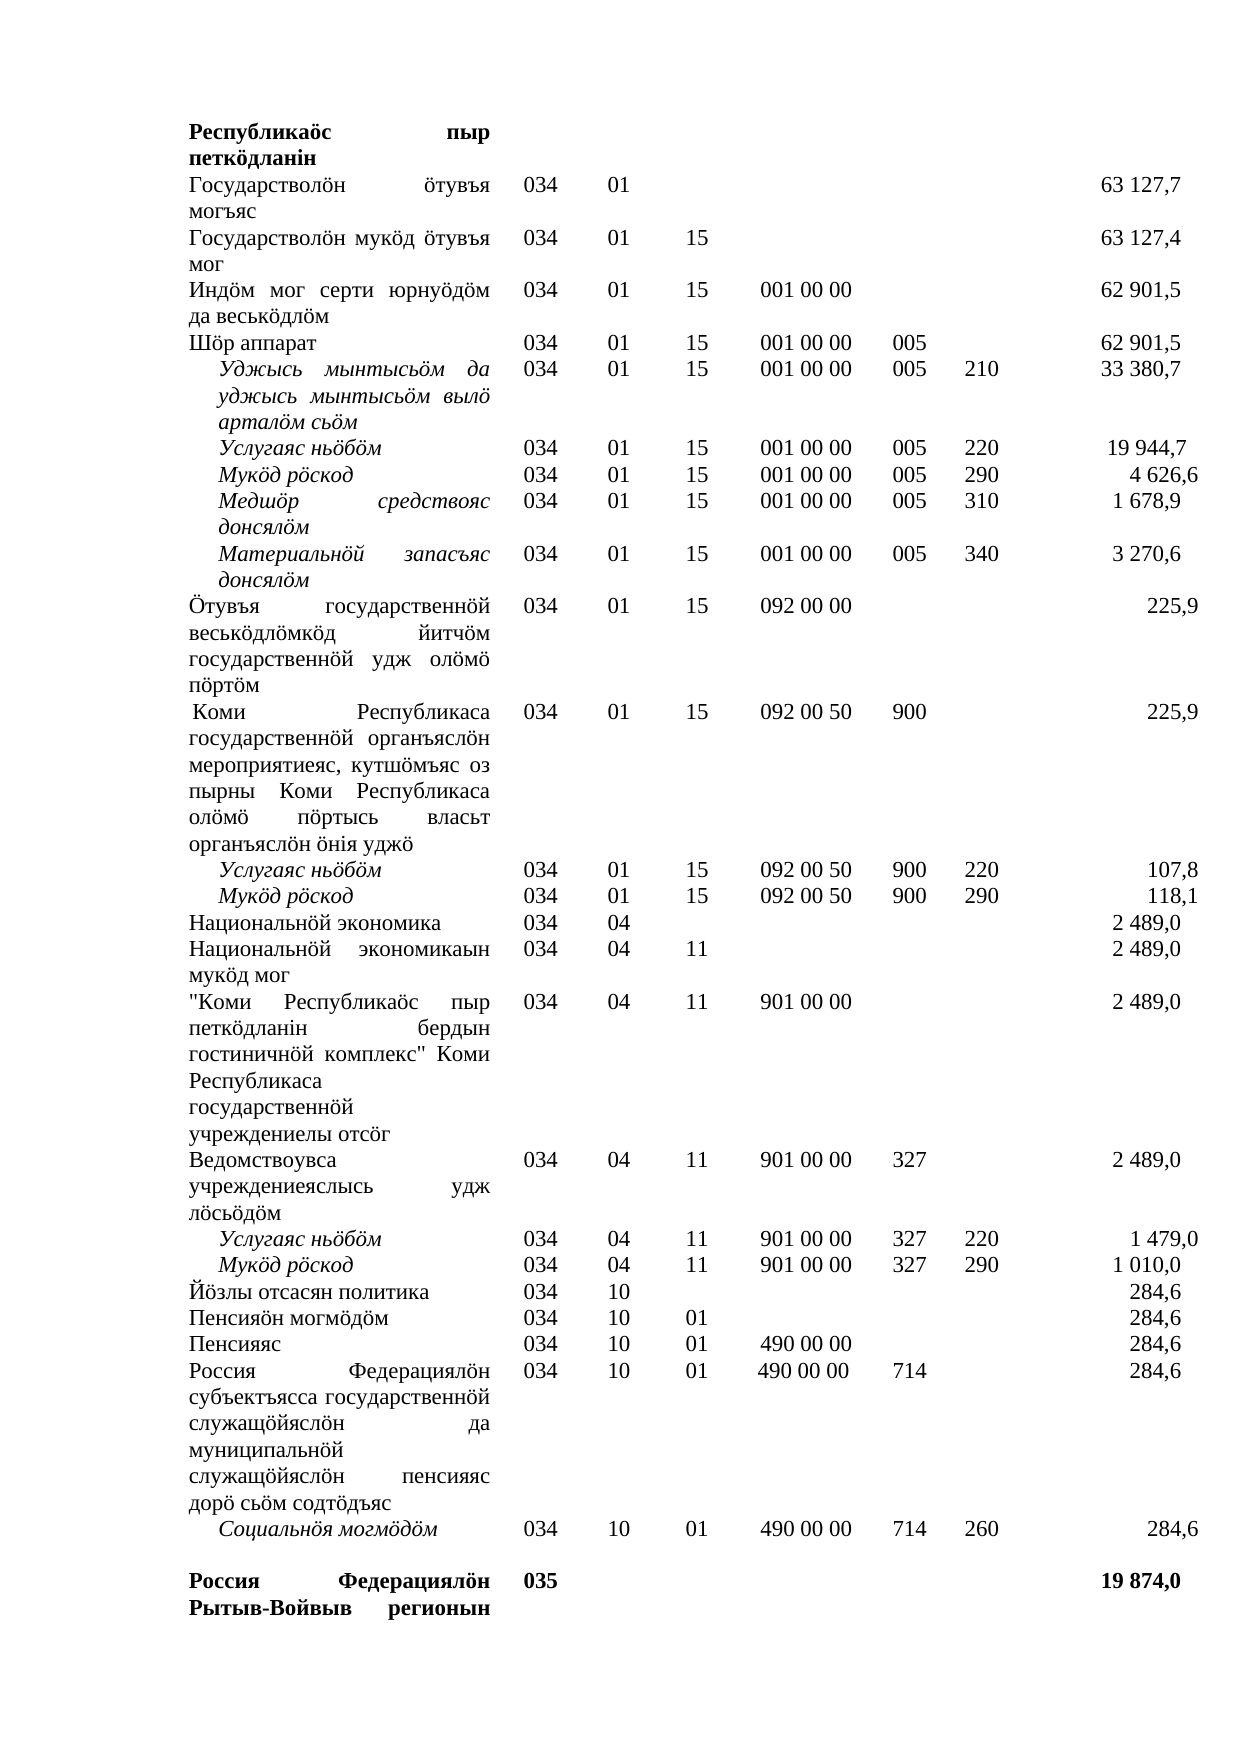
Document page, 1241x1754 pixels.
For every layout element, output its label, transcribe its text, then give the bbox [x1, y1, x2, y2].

table_cell [658, 118, 736, 171]
table_cell [580, 1541, 658, 1568]
table_cell 11 [658, 1146, 736, 1225]
table_cell [658, 1278, 736, 1304]
table_cell Йöзлы отсасян политика [177, 1278, 501, 1304]
table_cell 034 [501, 1357, 579, 1515]
table_cell 19 874,0 [1021, 1568, 1209, 1620]
table_cell 034 [501, 329, 579, 355]
table_cell 005 [876, 434, 942, 461]
table_cell 01 [580, 540, 658, 592]
table_cell 034 [501, 883, 579, 909]
table_cell 034 [501, 540, 579, 592]
table_cell [736, 1304, 876, 1330]
table_cell 340 [943, 540, 1021, 592]
table_cell 034 [501, 856, 579, 882]
table_cell [736, 1541, 876, 1568]
table_cell Материальнöй запасъяс донсялöм [177, 540, 501, 592]
table_cell [876, 988, 942, 1146]
table_cell [1021, 118, 1209, 171]
table_cell 005 [876, 355, 942, 434]
table_cell 04 [580, 988, 658, 1146]
table_cell 901 00 00 [736, 1146, 876, 1225]
table_cell [943, 1330, 1021, 1357]
table_cell 04 [580, 909, 658, 935]
table_cell Национальнöй экономика [177, 909, 501, 935]
table_cell [736, 1278, 876, 1304]
table_cell 63 127,4 [1021, 224, 1209, 276]
table_cell 005 [876, 461, 942, 487]
table_cell 284,6 [1021, 1278, 1209, 1304]
table_cell 1 479,0 [1021, 1225, 1209, 1251]
table_cell 284,6 [1021, 1304, 1209, 1330]
table_cell 2 489,0 [1021, 935, 1209, 988]
table_cell 034 [501, 1304, 579, 1330]
table_cell [943, 909, 1021, 935]
table_cell Индöм мог серти юрнуöдöм да веськöдлöм [177, 276, 501, 329]
table_cell 034 [501, 909, 579, 935]
table_cell [1021, 1541, 1209, 1568]
table_cell 490 00 00 [736, 1330, 876, 1357]
table_cell Национальнöй экономикаын мукöд мог [177, 935, 501, 988]
table_cell [736, 909, 876, 935]
table_cell 01 [580, 434, 658, 461]
table_cell [943, 593, 1021, 698]
table_cell 62 901,5 [1021, 329, 1209, 355]
table_cell [658, 909, 736, 935]
table_cell 2 489,0 [1021, 1146, 1209, 1225]
table_cell 107,8 [1021, 856, 1209, 882]
table_cell [943, 276, 1021, 329]
table_cell Коми Республикаса государственнöй органъяслöн мероприятиеяс, кутшöмъяс оз пырны Коми Республикаса олöмö пöртысь власьт органъяслöн öнія уджö [177, 698, 501, 856]
table_cell Социальнöя могмöдöм [177, 1515, 501, 1541]
table_cell 220 [943, 1225, 1021, 1251]
table_cell 04 [580, 935, 658, 988]
table_cell 327 [876, 1251, 942, 1278]
table_cell [876, 118, 942, 171]
table_cell Мукöд рöскод [177, 883, 501, 909]
table_cell 284,6 [1021, 1515, 1209, 1541]
table_cell Мукöд рöскод [177, 461, 501, 487]
table_cell Уджысь мынтысьöм да уджысь мынтысьöм вылö арталöм сьöм [177, 355, 501, 434]
table_cell 01 [580, 224, 658, 276]
table_cell 034 [501, 224, 579, 276]
table_cell [580, 1568, 658, 1620]
table_cell [943, 698, 1021, 856]
table_cell 034 [501, 461, 579, 487]
table_cell 034 [501, 698, 579, 856]
table_cell [876, 1568, 942, 1620]
table_cell Ведомствоувса учреждениеяслысь удж лöсьöдöм [177, 1146, 501, 1225]
table_cell 034 [501, 1278, 579, 1304]
table_cell 01 [580, 276, 658, 329]
table_cell 11 [658, 935, 736, 988]
table_cell Шöр аппарат [177, 329, 501, 355]
table_cell 10 [580, 1330, 658, 1357]
table_cell [943, 988, 1021, 1146]
table_cell 034 [501, 171, 579, 223]
table_cell 327 [876, 1225, 942, 1251]
table_cell [876, 224, 942, 276]
table_cell [658, 1541, 736, 1568]
table_cell 001 00 00 [736, 276, 876, 329]
table_cell 092 00 00 [736, 593, 876, 698]
table_cell [943, 224, 1021, 276]
table_cell 01 [580, 593, 658, 698]
table_cell 19 944,7 [1021, 434, 1209, 461]
table_cell 15 [658, 461, 736, 487]
table_cell [943, 1304, 1021, 1330]
table_cell 15 [658, 593, 736, 698]
table_cell 034 [501, 593, 579, 698]
table_cell 62 901,5 [1021, 276, 1209, 329]
table_cell 327 [876, 1146, 942, 1225]
table_cell 092 00 50 [736, 698, 876, 856]
table_cell [876, 909, 942, 935]
table_cell [943, 1278, 1021, 1304]
table_cell 15 [658, 487, 736, 540]
table_cell 01 [580, 171, 658, 223]
table_cell [943, 1541, 1021, 1568]
table_cell 1 678,9 [1021, 487, 1209, 540]
table_cell Услугаяс ньöбöм [177, 434, 501, 461]
table_cell 11 [658, 1251, 736, 1278]
table_cell 01 [658, 1515, 736, 1541]
table_cell Медшöр средствояс донсялöм [177, 487, 501, 540]
table_cell 034 [501, 355, 579, 434]
table_cell 118,1 [1021, 883, 1209, 909]
table_cell 001 00 00 [736, 487, 876, 540]
table_cell [943, 329, 1021, 355]
table_cell [658, 171, 736, 223]
table_cell 290 [943, 1251, 1021, 1278]
table_cell 01 [580, 698, 658, 856]
table_cell 11 [658, 988, 736, 1146]
table_cell 15 [658, 856, 736, 882]
table_cell 225,9 [1021, 593, 1209, 698]
table_cell 034 [501, 487, 579, 540]
table_cell 15 [658, 434, 736, 461]
table_cell 01 [580, 329, 658, 355]
table_cell 11 [658, 1225, 736, 1251]
table_cell 900 [876, 698, 942, 856]
table_cell 001 00 00 [736, 329, 876, 355]
table_cell 034 [501, 1330, 579, 1357]
table_cell 15 [658, 276, 736, 329]
table_cell 490 00 00 [736, 1515, 876, 1541]
table_cell Государстволöн мукöд öтувъя мог [177, 224, 501, 276]
table_cell 901 00 00 [736, 1251, 876, 1278]
table_cell 04 [580, 1225, 658, 1251]
table_cell Öтувъя государственнöй веськöдлöмкöд йитчöм государственнöй удж олöмö пöртöм [177, 593, 501, 698]
table_cell 01 [580, 856, 658, 882]
table_cell 900 [876, 883, 942, 909]
table_cell [876, 935, 942, 988]
table_cell [876, 593, 942, 698]
table_cell 001 00 00 [736, 355, 876, 434]
table_cell 005 [876, 540, 942, 592]
table_cell Государстволöн öтувъя могъяс [177, 171, 501, 223]
table_cell [736, 935, 876, 988]
table_cell Мукöд рöскод [177, 1251, 501, 1278]
table_cell 63 127,7 [1021, 171, 1209, 223]
table_cell 3 270,6 [1021, 540, 1209, 592]
table_cell 01 [658, 1304, 736, 1330]
table_cell 005 [876, 329, 942, 355]
table_cell [876, 1330, 942, 1357]
table_cell [876, 1304, 942, 1330]
table_cell [943, 1357, 1021, 1515]
table_cell [943, 118, 1021, 171]
table_cell [876, 1278, 942, 1304]
table_cell [943, 1146, 1021, 1225]
table_cell 15 [658, 224, 736, 276]
table_cell [943, 171, 1021, 223]
table_cell Республикаöс пыр петкöдланiн [177, 118, 501, 171]
table_cell 490 00 00 [736, 1357, 876, 1515]
table_cell 04 [580, 1146, 658, 1225]
table_cell 035 [501, 1568, 579, 1620]
table_cell 034 [501, 1225, 579, 1251]
table_cell 310 [943, 487, 1021, 540]
table_cell Услугаяс ньöбöм [177, 856, 501, 882]
table_cell 290 [943, 461, 1021, 487]
table_cell [876, 1541, 942, 1568]
table_cell Россия Федерациялöн Рытыв-Войвыв регионын [177, 1568, 501, 1620]
table_cell 10 [580, 1304, 658, 1330]
table_cell 901 00 00 [736, 988, 876, 1146]
table_cell 15 [658, 883, 736, 909]
table_cell 10 [580, 1515, 658, 1541]
table_cell [501, 1541, 579, 1568]
table_cell 034 [501, 1515, 579, 1541]
table_cell 284,6 [1021, 1330, 1209, 1357]
table_cell 01 [580, 487, 658, 540]
table_cell 210 [943, 355, 1021, 434]
table_cell [580, 118, 658, 171]
table_cell 15 [658, 355, 736, 434]
table_cell 034 [501, 935, 579, 988]
table_cell 01 [580, 355, 658, 434]
table_cell 01 [580, 461, 658, 487]
table_cell 001 00 00 [736, 434, 876, 461]
table_cell 260 [943, 1515, 1021, 1541]
table_cell 714 [876, 1357, 942, 1515]
table_cell 220 [943, 434, 1021, 461]
table_cell 15 [658, 329, 736, 355]
table_cell 01 [658, 1357, 736, 1515]
table_cell [177, 1541, 501, 1568]
table_cell 092 00 50 [736, 883, 876, 909]
table_cell 290 [943, 883, 1021, 909]
table_cell Россия Федерациялöн субъектъясса государственнöй служащöйяслöн да муниципальнöй служащöйяслöн пенсияяс дорö сьöм сод­тöдъяс [177, 1357, 501, 1515]
table_cell 01 [658, 1330, 736, 1357]
table_cell Пенсияяс [177, 1330, 501, 1357]
table_cell "Коми Республикаöс пыр петкöдланiн бердын гостиничнöй комплекс" Коми Республикаса государственнöй учреждениелы отсöг [177, 988, 501, 1146]
table_cell 001 00 00 [736, 540, 876, 592]
table_cell 034 [501, 434, 579, 461]
table_cell 001 00 00 [736, 461, 876, 487]
table_cell 2 489,0 [1021, 988, 1209, 1146]
table_cell [876, 171, 942, 223]
table_cell [736, 118, 876, 171]
table_cell 4 626,6 [1021, 461, 1209, 487]
table_cell [943, 935, 1021, 988]
table_cell 900 [876, 856, 942, 882]
table_cell 034 [501, 1146, 579, 1225]
table_cell Пенсияöн могмöдöм [177, 1304, 501, 1330]
table_cell [736, 171, 876, 223]
table_cell [943, 1568, 1021, 1620]
table_cell [736, 1568, 876, 1620]
table_cell 2 489,0 [1021, 909, 1209, 935]
table_cell [501, 118, 579, 171]
table_cell [876, 276, 942, 329]
table_cell 15 [658, 540, 736, 592]
table_cell 33 380,7 [1021, 355, 1209, 434]
table_cell 714 [876, 1515, 942, 1541]
table_cell 901 00 00 [736, 1225, 876, 1251]
table_cell 01 [580, 883, 658, 909]
table_cell 1 010,0 [1021, 1251, 1209, 1278]
table_cell 04 [580, 1251, 658, 1278]
table_cell [658, 1568, 736, 1620]
table_cell 10 [580, 1357, 658, 1515]
table_cell 225,9 [1021, 698, 1209, 856]
table_cell 034 [501, 276, 579, 329]
table_cell 10 [580, 1278, 658, 1304]
table_cell 034 [501, 988, 579, 1146]
table_cell 092 00 50 [736, 856, 876, 882]
table_cell 284,6 [1021, 1357, 1209, 1515]
table_cell 005 [876, 487, 942, 540]
table_cell [736, 224, 876, 276]
table_cell 15 [658, 698, 736, 856]
table_cell Услугаяс ньöбöм [177, 1225, 501, 1251]
table_cell 034 [501, 1251, 579, 1278]
table_cell 220 [943, 856, 1021, 882]
